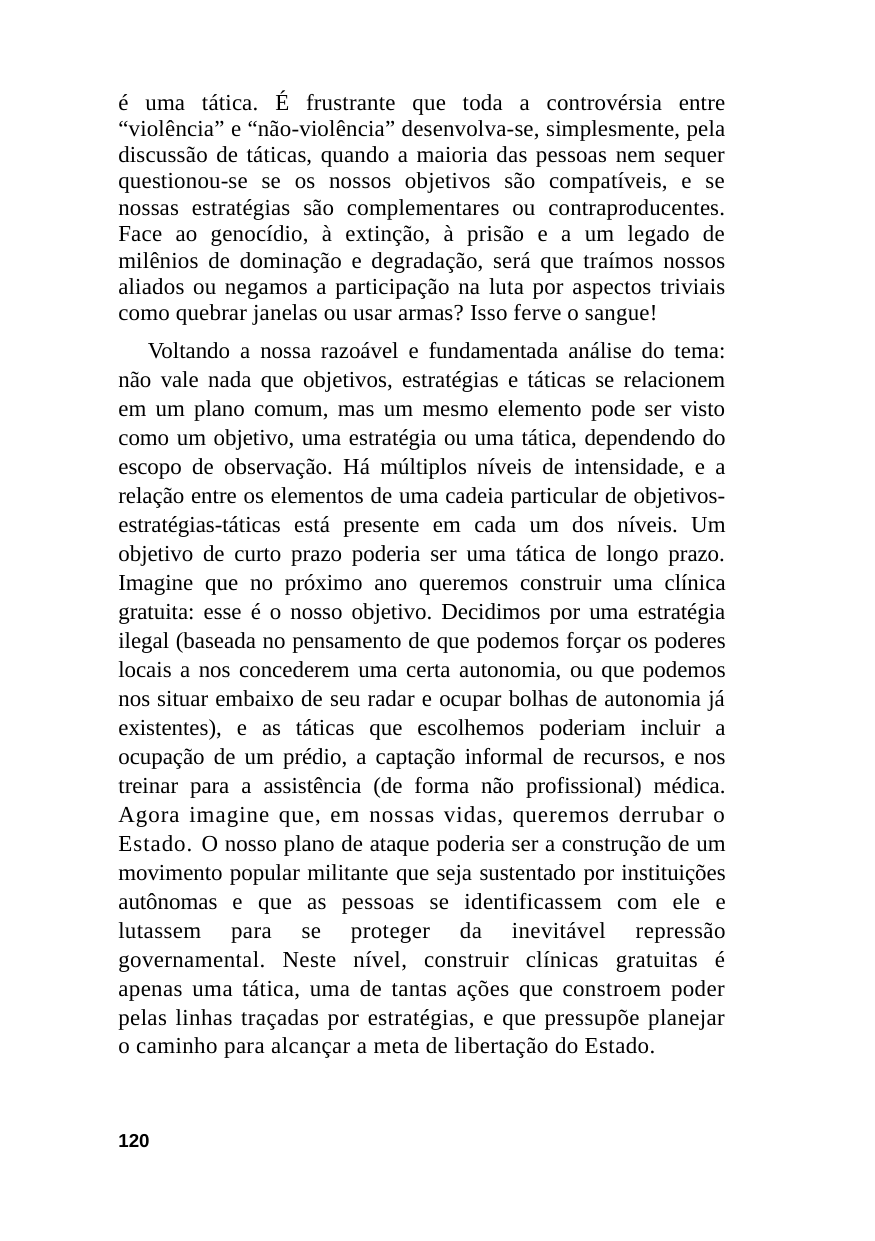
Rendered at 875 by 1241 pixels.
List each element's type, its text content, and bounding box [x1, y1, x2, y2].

text Voltando a nossa razoável e fundamentada análise do tema: não vale nada que objetivos, estratégias e táticas se relacionem em um plano comum, mas um mesmo elemento pode ser visto como um objetivo, uma estratégia ou uma tática, dependendo do escopo de observação. Há múltiplos níveis de intensidade, e a relação entre os elementos de uma cadeia particular de objetivos-estratégias-táticas está presente em cada um dos níveis. Um objetivo de curto prazo poderia ser uma tática de longo prazo. Imagine que no próximo ano queremos construir uma clínica gratuita: esse é o nosso objetivo. Decidimos por uma estratégia ilegal (baseada no pensamento de que podemos forçar os poderes locais a nos concederem uma certa autonomia, ou que podemos nos situar embaixo de seu radar e ocupar bolhas de autonomia já existentes), e as táticas que escolhemos poderiam incluir a ocupação de um prédio, a captação informal de recursos, e nos treinar para a assistência (de forma não profissional) médica. Agora imagine que, em nossas vidas, queremos derrubar o Estado. O nosso plano de ataque poderia ser a construção de um movimento popular militante que seja sustentado por instituições autônomas e que as pessoas se identificassem com ele e lutassem para se proteger da inevitável repressão governamental. Neste nível, construir clínicas gratuitas é apenas uma tática, uma de tantas ações que constroem poder pelas linhas traçadas por estratégias, e que pressupõe planejar o caminho para alcançar a meta de libertação do Estado. [118, 337, 726, 1059]
text é uma tática. É frustrante que toda a controvérsia entre “violência” e “não-violência” desenvolva-se, simplesmente, pela discussão de táticas, quando a maioria das pessoas nem sequer questionou-se se os nossos objetivos são compatíveis, e se nossas estratégias são complementares ou contraproducentes. Face ao genocídio, à extinção, à prisão e a um legado de milênios de dominação e degradação, será que traímos nossos aliados ou negamos a participação na luta por aspectos triviais como quebrar janelas ou usar armas? Isso ferve o sangue! [118, 88, 726, 326]
